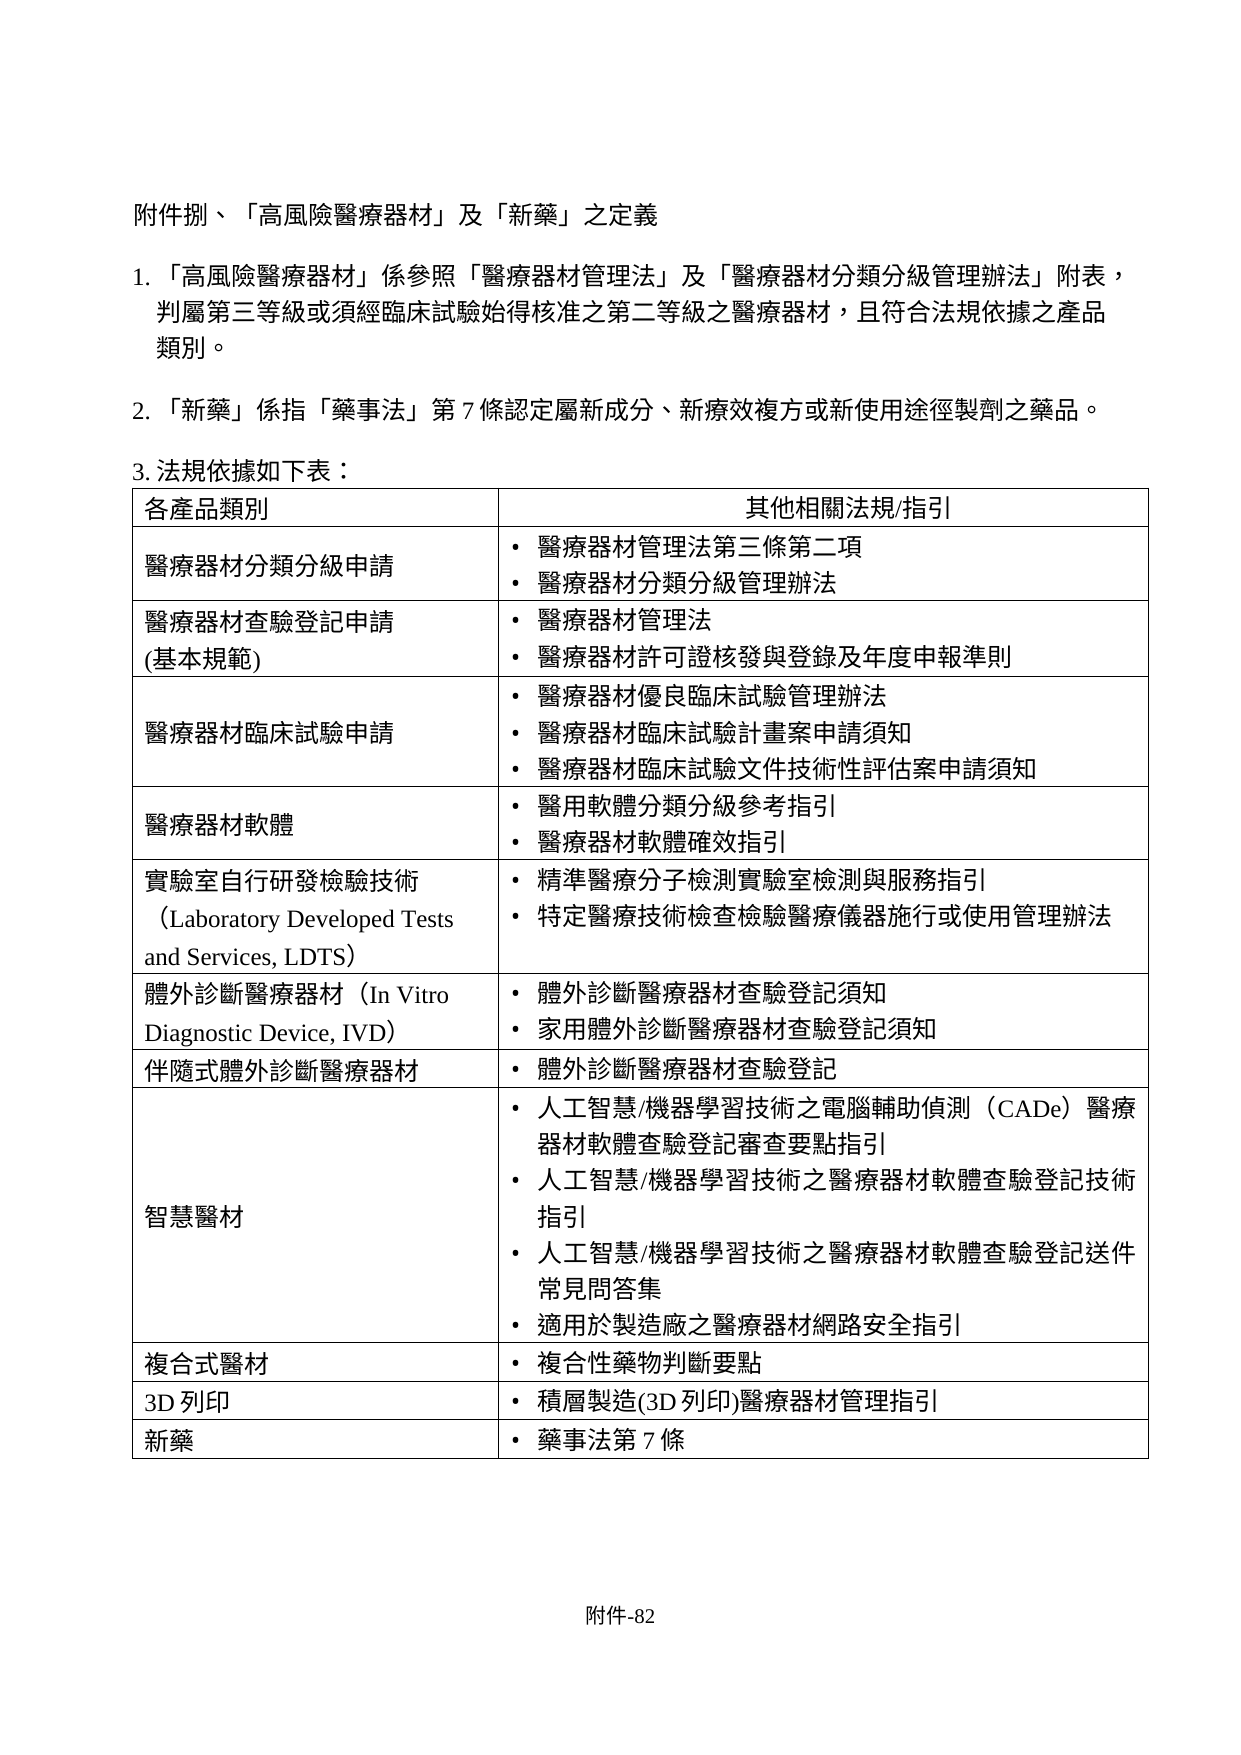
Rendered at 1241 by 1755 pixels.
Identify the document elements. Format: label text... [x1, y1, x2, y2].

table_cell 醫療器材臨床試驗申請 [133, 677, 498, 786]
table_cell 精準醫療分子檢測實驗室檢測與服務指引 特定醫療技術檢查檢驗醫療儀器施行或使用管理辦法 [499, 860, 1148, 973]
table_cell 複合性藥物判斷要點 [499, 1343, 1148, 1381]
table_cell 醫療器材查驗登記申請 (基本規範) [133, 601, 498, 676]
table_cell 體外診斷醫療器材查驗登記 [499, 1050, 1148, 1087]
table_cell 3D列印 [133, 1382, 498, 1419]
table_header 其他相關法規/指引 [499, 489, 1148, 526]
table_cell 新藥 [133, 1420, 498, 1458]
table_cell 伴隨式體外診斷醫療器材 [133, 1050, 498, 1087]
list 「新藥」係指「藥事法」第7條認定屬新成分、新療效複方或新使用途徑製劑之藥品。 [132, 390, 1107, 426]
table_cell 醫療器材軟體 [133, 787, 498, 859]
subtitle 附件捌、「高風險醫療器材」及「新藥」之定義 [133, 195, 1107, 231]
list 「高風險醫療器材」係參照「醫療器材管理法」及「醫療器材分類分級管理辦法」附表，判屬第三等級或須經臨床試驗始得核准之第二等級之醫療器材，且符合法規依據之產品類別。 [132, 256, 1107, 365]
table_cell 醫療器材管理法第三條第二項 醫療器材分類分級管理辦法 [499, 527, 1148, 600]
list 法規依據如下表： [132, 451, 1107, 488]
table_cell 人工智慧/機器學習技術之電腦輔助偵測（CADe）醫療器材軟體查驗登記審查要點指引 人工智慧/機器學習技術之醫療器材軟體查驗登記技術指引 人工智慧/機器學習技術之醫療器材軟體查驗登記送件常見問答集 適用於製造廠之醫療器材網路安全指引 [499, 1088, 1148, 1342]
table_cell 醫療器材分類分級申請 [133, 527, 498, 600]
table_cell 智慧醫材 [133, 1088, 498, 1342]
table_header 各產品類別 [133, 489, 498, 526]
table_cell 體外診斷醫療器材（In Vitro Diagnostic Device, IVD） [133, 974, 498, 1049]
table_cell 複合式醫材 [133, 1343, 498, 1381]
table_cell 醫療器材管理法 醫療器材許可證核發與登錄及年度申報準則 [499, 601, 1148, 676]
table_cell 實驗室自行研發檢驗技術（Laboratory Developed Tests and Services, LDTS） [133, 860, 498, 973]
table_cell 藥事法第7條 [499, 1420, 1148, 1458]
table_cell 積層製造(3D列印)醫療器材管理指引 [499, 1382, 1148, 1419]
table_cell 體外診斷醫療器材查驗登記須知 家用體外診斷醫療器材查驗登記須知 [499, 974, 1148, 1049]
table_cell 醫用軟體分類分級參考指引 醫療器材軟體確效指引 [499, 787, 1148, 859]
table_cell 醫療器材優良臨床試驗管理辦法 醫療器材臨床試驗計畫案申請須知 醫療器材臨床試驗文件技術性評估案申請須知 [499, 677, 1148, 786]
